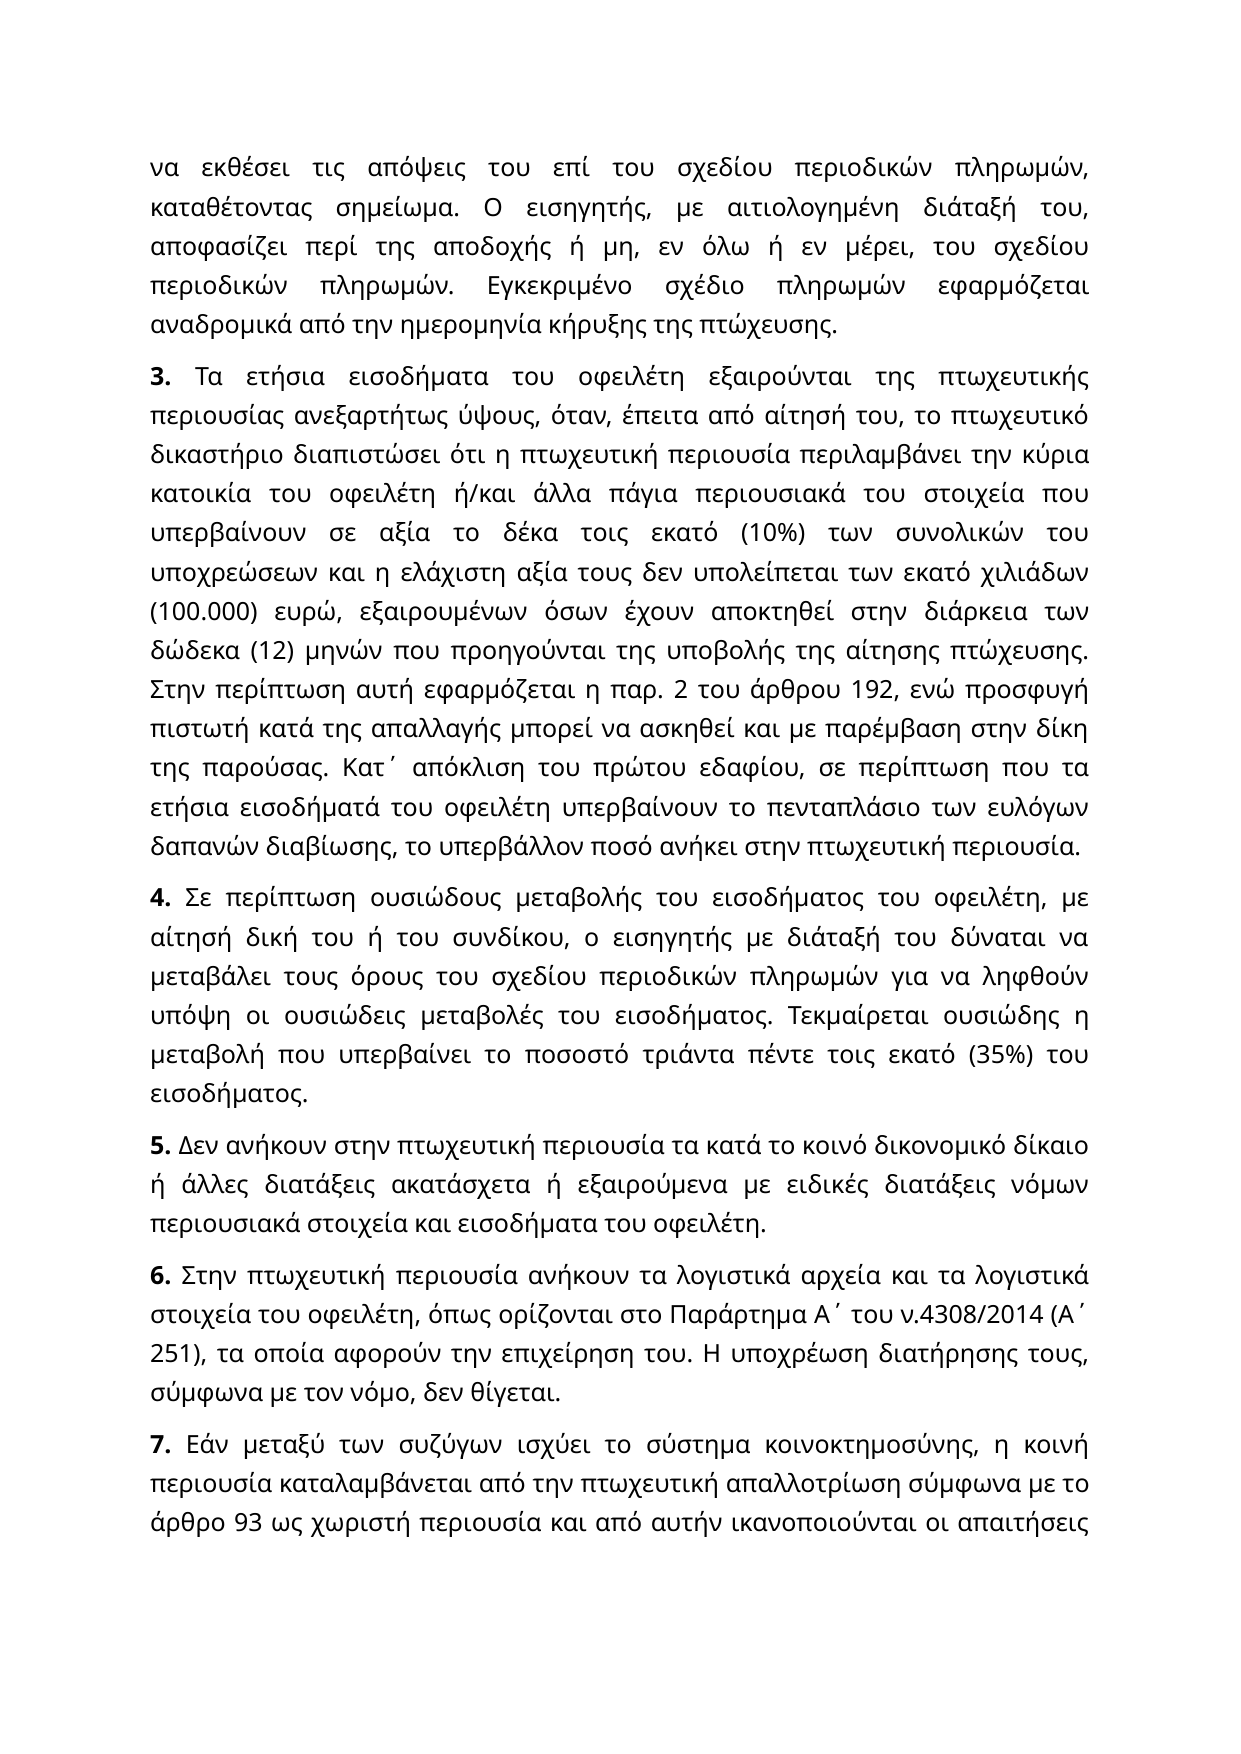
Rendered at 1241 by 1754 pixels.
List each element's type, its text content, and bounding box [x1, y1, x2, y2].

text 6. Στην πτωχευτική περιουσία ανήκουν τα λογιστικά αρχεία και τα λογιστικά στοιχεία του οφειλέτη, όπως ορίζονται στο Παράρτημα Α΄ του ν.4308/2014 (Α΄ 251), τα οποία αφορούν την επιχείρηση του. Η υποχρέωση διατήρησης τους, σύμφωνα με τον νόμο, δεν θίγεται. [150, 1257, 1090, 1409]
text να εκθέσει τις απόψεις του επί του σχεδίου περιοδικών πληρωμών, καταθέτοντας σημείωμα. Ο εισηγητής, με αιτιολογημένη διάταξή του, αποφασίζει περί της αποδοχής ή μη, εν όλω ή εν μέρει, του σχεδίου περιοδικών πληρωμών. Εγκεκριμένο σχέδιο πληρωμών εφαρμόζεται αναδρομικά από την ημερομηνία κήρυξης της πτώχευσης. [150, 150, 1090, 341]
text 7. Εάν μεταξύ των συζύγων ισχύει το σύστημα κοινοκτημοσύνης, η κοινή περιουσία καταλαμβάνεται από την πτωχευτική απαλλοτρίωση σύμφωνα με το άρθρο 93 ως χωριστή περιουσία και από αυτήν ικανοποιούνται οι απαιτήσεις [150, 1427, 1090, 1539]
text 4. Σε περίπτωση ουσιώδους μεταβολής του εισοδήματος του οφειλέτη, με αίτησή δική του ή του συνδίκου, ο εισηγητής με διάταξή του δύναται να μεταβάλει τους όρους του σχεδίου περιοδικών πληρωμών για να ληφθούν υπόψη οι ουσιώδεις μεταβολές του εισοδήματος. Τεκμαίρεται ουσιώδης η μεταβολή που υπερβαίνει το ποσοστό τριάντα πέντε τοις εκατό (35%) του εισοδήματος. [150, 880, 1090, 1110]
text 3. Τα ετήσια εισοδήματα του οφειλέτη εξαιρούνται της πτωχευτικής περιουσίας ανεξαρτήτως ύψους, όταν, έπειτα από αίτησή του, το πτωχευτικό δικαστήριο διαπιστώσει ότι η πτωχευτική περιουσία περιλαμβάνει την κύρια κατοικία του οφειλέτη ή/και άλλα πάγια περιουσιακά του στοιχεία που υπερβαίνουν σε αξία το δέκα τοις εκατό (10%) των συνολικών του υποχρεώσεων και η ελάχιστη αξία τους δεν υπολείπεται των εκατό χιλιάδων (100.000) ευρώ, εξαιρουμένων όσων έχουν αποκτηθεί στην διάρκεια των δώδεκα (12) μηνών που προηγούνται της υποβολής της αίτησης πτώχευσης. Στην περίπτωση αυτή εφαρμόζεται η παρ. 2 του άρθρου 192, ενώ προσφυγή πιστωτή κατά της απαλλαγής μπορεί να ασκηθεί και με παρέμβαση στην δίκη της παρούσας. Κατ΄ απόκλιση του πρώτου εδαφίου, σε περίπτωση που τα ετήσια εισοδήματά του οφειλέτη υπερβαίνουν το πενταπλάσιο των ευλόγων δαπανών διαβίωσης, το υπερβάλλον ποσό ανήκει στην πτωχευτική περιουσία. [150, 358, 1090, 862]
text 5. Δεν ανήκουν στην πτωχευτική περιουσία τα κατά το κοινό δικονομικό δίκαιο ή άλλες διατάξεις ακατάσχετα ή εξαιρούμενα με ειδικές διατάξεις νόμων περιουσιακά στοιχεία και εισοδήματα του οφειλέτη. [150, 1127, 1090, 1240]
